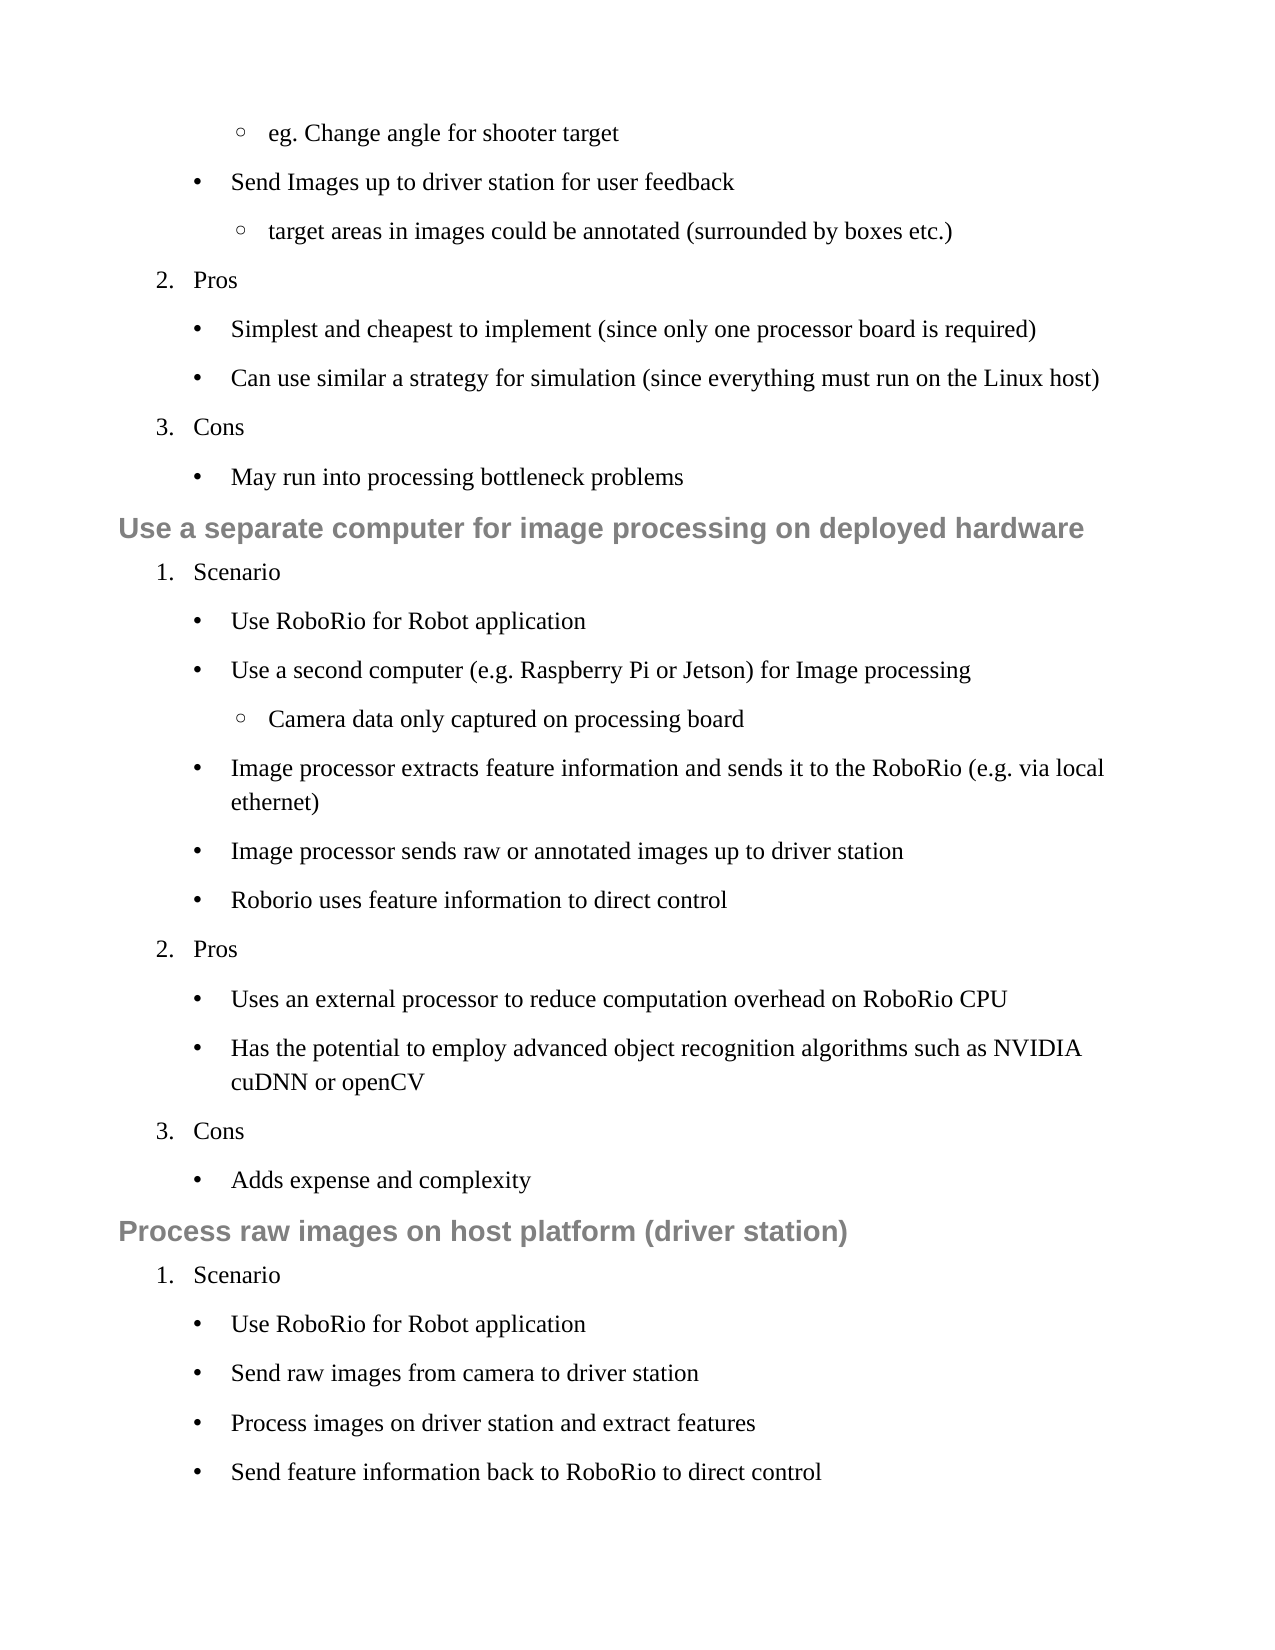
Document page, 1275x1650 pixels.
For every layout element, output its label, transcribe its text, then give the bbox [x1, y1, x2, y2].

list eg. Change angle for shooter target [231, 118, 1157, 147]
list Scenario [156, 557, 1157, 585]
list Pros [156, 265, 1157, 294]
list Camera data only captured on processing board [231, 704, 1157, 733]
list Has the potential to employ advanced object recognition algorithms such as NVIDIA cuDNN or openCV [193, 1033, 1157, 1096]
list Use RoboRio for Robot application [193, 1309, 1157, 1338]
list Pros [156, 934, 1157, 963]
list Adds expense and complexity [193, 1165, 1157, 1194]
list Roborio uses feature information to direct control [193, 886, 1157, 914]
list Image processor extracts feature information and sends it to the RoboRio (e.g. via local ethernet) [193, 753, 1157, 816]
list Send raw images from camera to driver station [193, 1358, 1157, 1387]
list Send feature information back to RoboRio to direct control [193, 1457, 1157, 1485]
list Cons [156, 1116, 1157, 1145]
list Use RoboRio for Robot application [193, 606, 1157, 634]
list Process images on driver station and extract features [193, 1408, 1157, 1436]
subtitle Process raw images on host platform (driver station) [118, 1214, 1157, 1248]
list Uses an external processor to reduce computation overhead on RoboRio CPU [193, 984, 1157, 1012]
list Simplest and cheapest to implement (since only one processor board is required) [193, 314, 1157, 343]
list Send Images up to driver station for user feedback [193, 167, 1157, 196]
list Use a second computer (e.g. Raspberry Pi or Jetson) for Image processing [193, 655, 1157, 683]
subtitle Use a separate computer for image processing on deployed hardware [118, 511, 1157, 544]
list Can use similar a strategy for simulation (since everything must run on the Linux host) [193, 363, 1157, 392]
list Scenario [156, 1260, 1157, 1289]
list target areas in images could be annotated (surrounded by boxes etc.) [231, 216, 1157, 245]
list Image processor sends raw or annotated images up to driver station [193, 836, 1157, 865]
list Cons [156, 412, 1157, 441]
list May run into processing bottleneck problems [193, 462, 1157, 490]
